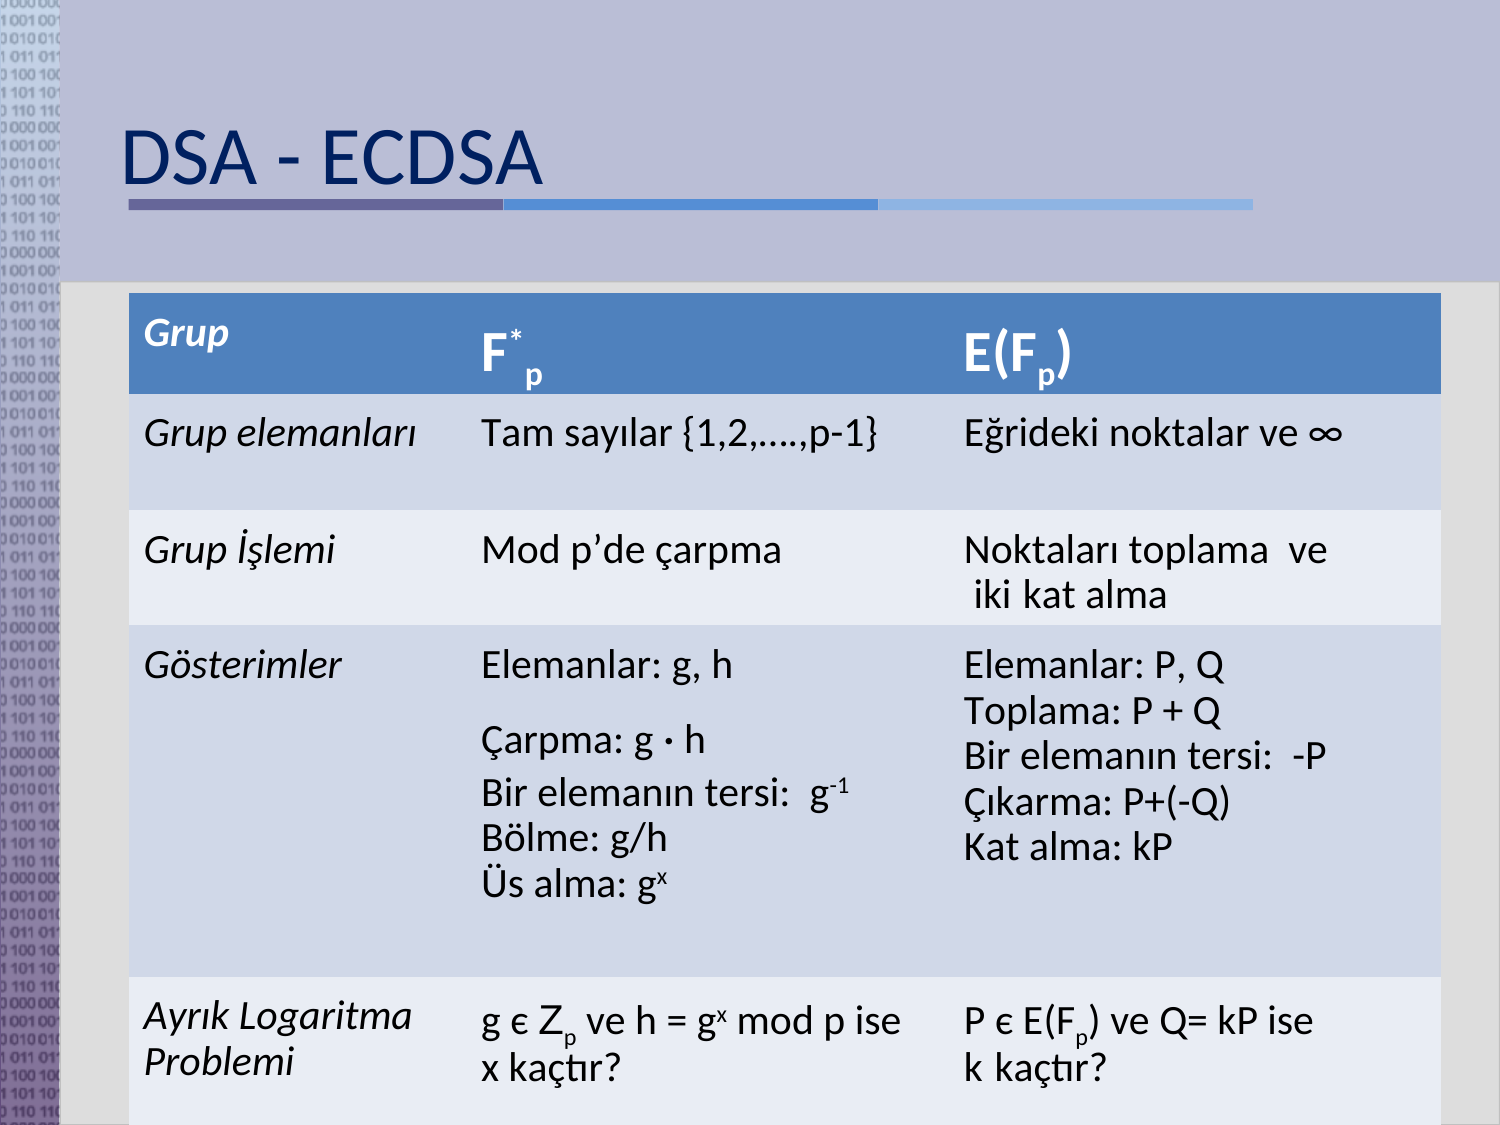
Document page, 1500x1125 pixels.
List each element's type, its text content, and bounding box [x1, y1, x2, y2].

table_header Grup [129, 293, 466, 394]
table_cell Noktaları toplama ve iki kat alma [949, 510, 1441, 625]
table_cell P є E(Fp) ve Q= kP ise k kaçtır? [949, 977, 1441, 1125]
text_box DSA - ECDSA [105, 93, 1407, 210]
table_cell Grup elemanları [129, 394, 466, 510]
table_cell Elemanlar: P, Q Toplama: P + Q Bir elemanın tersi: -P Çıkarma: P+(-Q) Kat alma: kP [949, 625, 1441, 977]
table_cell Grup İşlemi [129, 510, 466, 625]
table_cell Eğrideki noktalar ve ∞ [949, 394, 1441, 510]
table_header F*p [466, 293, 949, 394]
table_cell Gösterimler [129, 625, 466, 977]
table_cell Elemanlar: g, h Çarpma: g . h Bir elemanın tersi: g-1 Bölme: g/h Üs alma: gx [466, 625, 949, 977]
table_cell g є Zp ve h = gx mod p ise x kaçtır? [466, 977, 949, 1125]
table_cell Ayrık Logaritma Problemi [129, 977, 466, 1125]
table_cell Mod p’de çarpma [466, 510, 949, 625]
table_header E(Fp) [949, 293, 1441, 394]
picture [0, 0, 61, 1125]
table_cell Tam sayılar {1,2,….,p-1} [466, 394, 949, 510]
